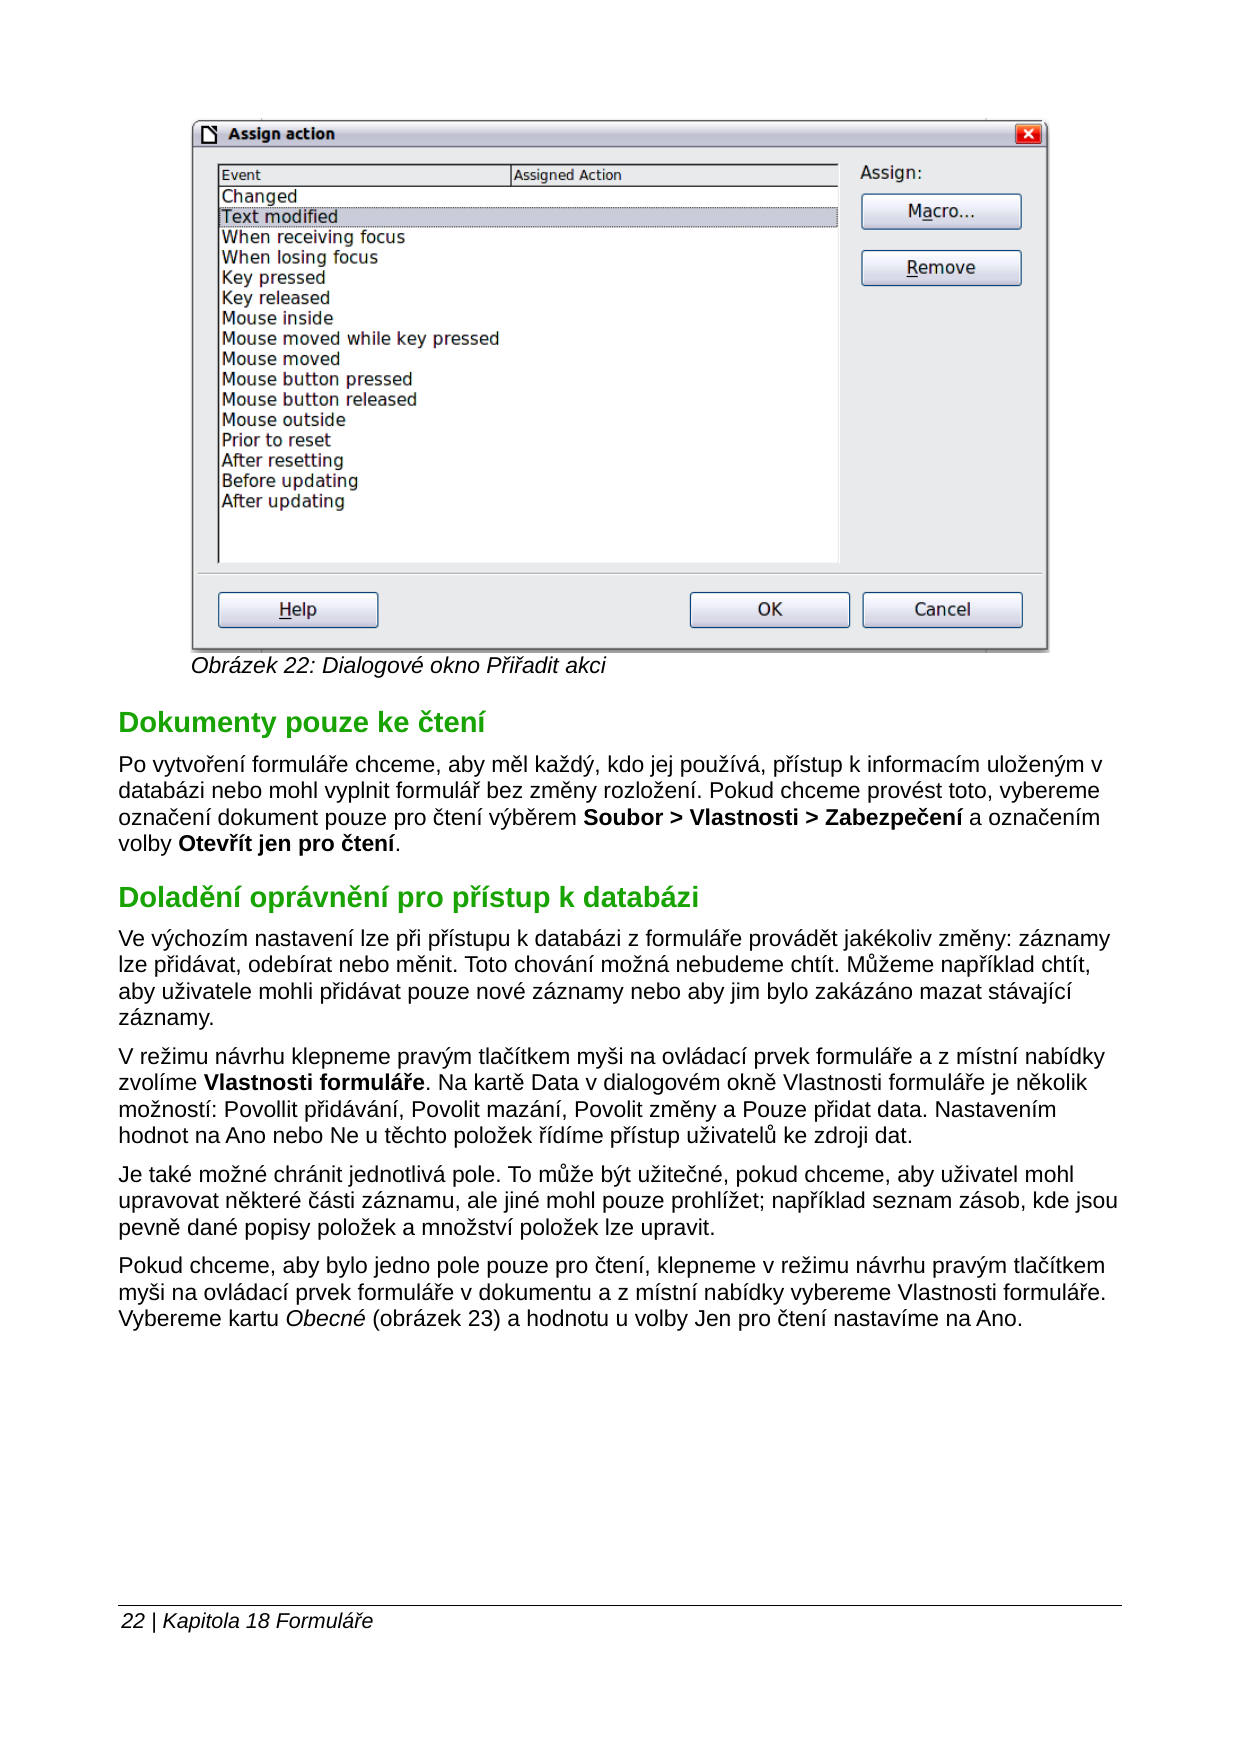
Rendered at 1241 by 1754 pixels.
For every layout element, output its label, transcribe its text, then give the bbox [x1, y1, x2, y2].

text Po vytvoření formuláře chceme, aby měl každý, kdo jej používá, přístup k informacím uloženým v databázi nebo mohl vyplnit formulář bez změny rozložení. Pokud chceme provést toto, vybereme označení dokument pouze pro čtení výběrem Soubor > Vlastnosti > Zabezpečení a označením volby Otevřít jen pro čtení. [118, 751, 1122, 856]
text V režimu návrhu klepneme pravým tlačítkem myši na ovládací prvek formuláře a z místní nabídky zvolíme Vlastnosti formuláře. Na kartě Data v dialogovém okně Vlastnosti formuláře je několik možností: Povollit přidávání, Povolit mazání, Povolit změny a Pouze přidat data. Nastavením hodnot na Ano nebo Ne u těchto položek řídíme přístup uživatelů ke zdroji dat. [118, 1043, 1122, 1148]
text Obrázek 22: Dialogové okno Přiřadit akci [191, 653, 1049, 679]
text Je také možné chránit jednotlivá pole. To může být užitečné, pokud chceme, aby uživatel mohl upravovat některé části záznamu, ale jiné mohl pouze prohlížet; například seznam zásob, kde jsou pevně dané popisy položek a množství položek lze upravit. [118, 1161, 1122, 1240]
subtitle Dokumenty pouze ke čtení [118, 705, 1122, 739]
text Pokud chceme, aby bylo jedno pole pouze pro čtení, klepneme v režimu návrhu pravým tlačítkem myši na ovládací prvek formuláře v dokumentu a z místní nabídky vybereme Vlastnosti formuláře. Vybereme kartu Obecné (obrázek 23) a hodnotu u volby Jen pro čtení nastavíme na Ano. [118, 1252, 1122, 1332]
subtitle Doladění oprávnění pro přístup k databázi [118, 880, 1122, 913]
picture [190, 118, 1050, 653]
text Ve výchozím nastavení lze při přístupu k databázi z formuláře provádět jakékoliv změny: záznamy lze přidávat, odebírat nebo měnit. Toto chování možná nebudeme chtít. Můžeme například chtít, aby uživatele mohli přidávat pouze nové záznamy nebo aby jim bylo zakázáno mazat stávající záznamy. [118, 925, 1122, 1031]
